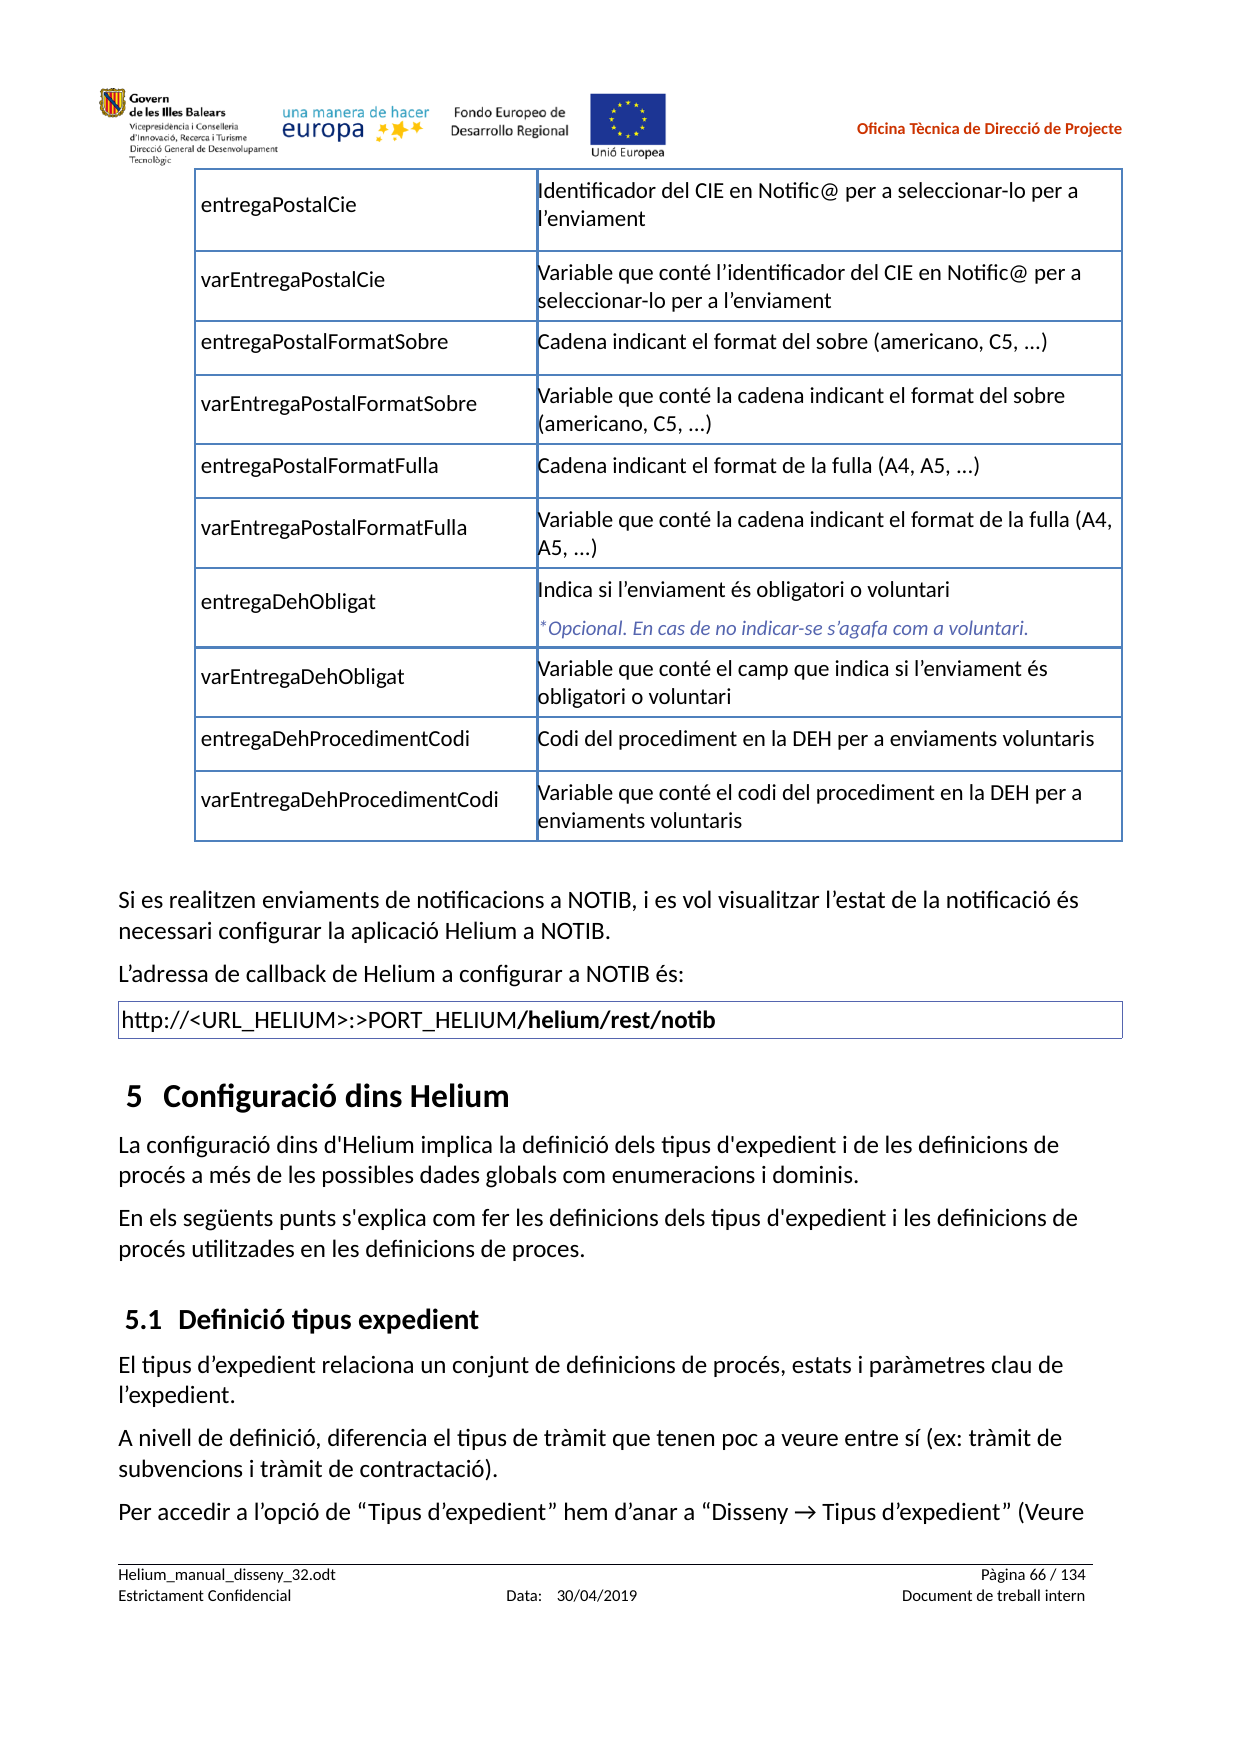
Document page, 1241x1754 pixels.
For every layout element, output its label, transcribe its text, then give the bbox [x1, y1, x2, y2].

text Si es realitzen enviaments de notificacions a NOTIB, i es vol visualitzar l’estat de la notificació és necessari configurar la aplicació Helium a NOTIB. [118, 885, 1122, 946]
table_cell Variable que conté la cadena indicant el format del sobre (americano, C5, ...) [539, 376, 1121, 443]
table_cell varEntregaDehObligat [196, 649, 536, 716]
table_cell Cadena indicant el format de la fulla (A4, A5, ...) [539, 445, 1121, 497]
table_cell entregaPostalFormatFulla [196, 445, 536, 497]
table_cell Variable que conté l’identificador del CIE en Notific@ per a seleccionar-lo per a l’enviament [539, 252, 1121, 319]
text Per accedir a l’opció de “Tipus d’expedient” hem d’anar a “Disseny → Tipus d’expedient” (Veure [118, 1496, 1122, 1527]
table_cell Identificador del CIE en Notific@ per a seleccionar-lo per a l’enviament [539, 170, 1121, 250]
table_cell entregaDehProcedimentCodi [196, 718, 536, 770]
table_cell varEntregaDehProcedimentCodi [196, 772, 536, 839]
text En els següents punts s'explica com fer les definicions dels tipus d'expedient i les definicions de procés utilitzades en les definicions de proces. [118, 1202, 1122, 1263]
text http://<URL_HELIUM>:>PORT_HELIUM/helium/rest/notib [119, 1002, 1122, 1038]
text A nivell de definició, diferencia el tipus de tràmit que tenen poc a veure entre sí (ex: tràmit de subvencions i tràmit de contractació). [118, 1422, 1122, 1483]
subtitle Definició tipus expedient [118, 1301, 1122, 1336]
table_cell Indica si l’enviament és obligatori o voluntari *Opcional. En cas de no indicar-se s’agafa com a voluntari. [539, 569, 1121, 646]
table_cell entregaDehObligat [196, 569, 536, 646]
table_cell varEntregaPostalCie [196, 252, 536, 319]
table_cell varEntregaPostalFormatSobre [196, 376, 536, 443]
text La configuració dins d'Helium implica la definició dels tipus d'expedient i de les definicions de procés a més de les possibles dades globals com enumeracions i dominis. [118, 1129, 1122, 1190]
table_cell entregaPostalCie [196, 170, 536, 250]
table_cell Codi del procediment en la DEH per a enviaments voluntaris [539, 718, 1121, 770]
table_cell Variable que conté la cadena indicant el format de la fulla (A4, A5, ...) [539, 499, 1121, 567]
table_cell varEntregaPostalFormatFulla [196, 499, 536, 567]
table_cell Variable que conté el codi del procediment en la DEH per a enviaments voluntaris [539, 772, 1121, 839]
table_cell Variable que conté el camp que indica si l’enviament és obligatori o voluntari [539, 649, 1121, 716]
table_cell Cadena indicant el format del sobre (americano, C5, ...) [539, 322, 1121, 374]
picture [99, 87, 668, 166]
table_cell entregaPostalFormatSobre [196, 322, 536, 374]
text L’adressa de callback de Helium a configurar a NOTIB és: [118, 958, 1122, 989]
text El tipus d’expedient relaciona un conjunt de definicions de procés, estats i paràmetres clau de l’expedient. [118, 1349, 1122, 1410]
subtitle Configuració dins Helium [118, 1075, 1122, 1116]
